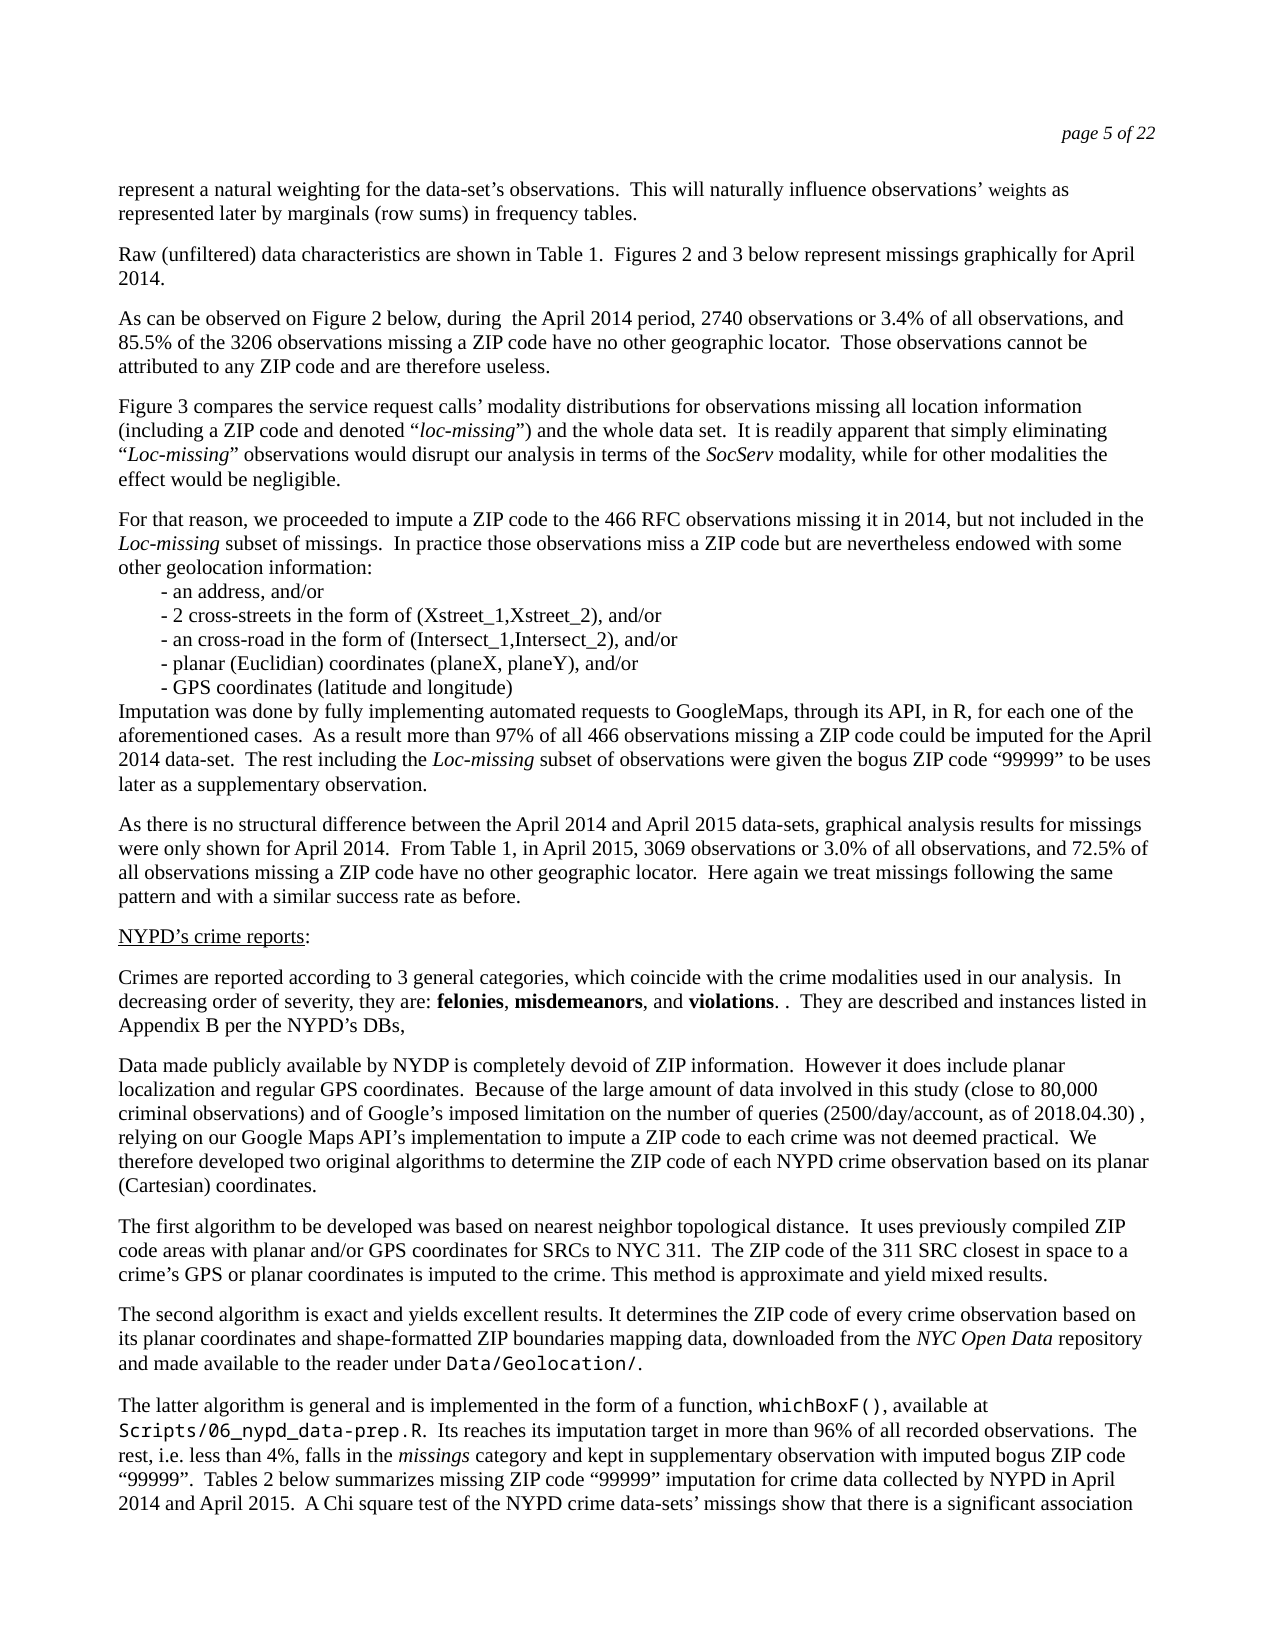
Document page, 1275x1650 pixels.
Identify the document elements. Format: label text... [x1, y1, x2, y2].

text Data made publicly available by NYDP is completely devoid of ZIP information. However it does include planar localization and regular GPS coordinates. Because of the large amount of data involved in this study (close to 80,000 criminal observations) and of Google’s imposed limitation on the number of queries (2500/day/account, as of 2018.04.30) , relying on our Google Maps API’s implementation to impute a ZIP code to each crime was not deemed practical. We therefore developed two original algorithms to determine the ZIP code of each NYPD crime observation based on its planar (Cartesian) coordinates. [118, 1053, 1157, 1197]
text NYPD’s crime reports: [118, 924, 1157, 948]
text Raw (unfiltered) data characteristics are shown in Table 1. Figures 2 and 3 below represent missings graphically for April 2014. [118, 241, 1157, 289]
text For that reason, we proceeded to impute a ZIP code to the 466 RFC observations missing it in 2014, but not included in the Loc-missing subset of missings. In practice those observations miss a ZIP code but are nevertheless endowed with some other geolocation information: - an address, and/or - 2 cross-streets in the form of (Xstreet_1,Xstreet_2), and/or - an cross-road in the form of (Intersect_1,Intersect_2), and/or - planar (Euclidian) coordinates (planeX, planeY), and/or - GPS coordinates (latitude and longitude) Imputation was done by fully implementing automated requests to GoogleMaps, through its API, in R, for each one of the aforementioned cases. As a result more than 97% of all 466 observations missing a ZIP code could be imputed for the April 2014 data-set. The rest including the Loc-missing subset of observations were given the bogus ZIP code “99999” to be uses later as a supplementary observation. [118, 507, 1157, 796]
text The first algorithm to be developed was based on nearest neighbor topological distance. It uses previously compiled ZIP code areas with planar and/or GPS coordinates for SRCs to NYC 311. The ZIP code of the 311 SRC closest in space to a crime’s GPS or planar coordinates is imputed to the crime. This method is approximate and yield mixed results. [118, 1214, 1157, 1286]
text As there is no structural difference between the April 2014 and April 2015 data-sets, graphical analysis results for missings were only shown for April 2014. From Table 1, in April 2015, 3069 observations or 3.0% of all observations, and 72.5% of all observations missing a ZIP code have no other geographic locator. Here again we treat missings following the same pattern and with a similar success rate as before. [118, 812, 1157, 908]
text As can be observed on Figure 2 below, during the April 2014 period, 2740 observations or 3.4% of all observations, and 85.5% of the 3206 observations missing a ZIP code have no other geographic locator. Those observations cannot be attributed to any ZIP code and are therefore useless. [118, 306, 1157, 378]
text The second algorithm is exact and yields excellent results. It determines the ZIP code of every crime observation based on its planar coordinates and shape-formatted ZIP boundaries mapping data, downloaded from the NYC Open Data repository and made available to the reader under Data/Geolocation/. [118, 1302, 1157, 1376]
text The latter algorithm is general and is implemented in the form of a function, whichBoxF(), available at Scripts/06_nypd_data-prep.R. Its reaches its imputation target in more than 96% of all recorded observations. The rest, i.e. less than 4%, falls in the missings category and kept in supplementary observation with imputed bogus ZIP code “99999”. Tables 2 below summarizes missing ZIP code “99999” imputation for crime data collected by NYPD in April 2014 and April 2015. A Chi square test of the NYPD crime data-sets’ missings show that there is a significant association [118, 1392, 1157, 1515]
text Crimes are reported according to 3 general categories, which coincide with the crime modalities used in our analysis. In decreasing order of severity, they are: felonies, misdemeanors, and violations. . They are described and instances listed in Appendix B per the NYPD’s DBs, [118, 964, 1157, 1037]
text represent a natural weighting for the data-set’s observations. This will naturally influence observations’ weights as represented later by marginals (row sums) in frequency tables. [118, 177, 1157, 225]
text Figure 3 compares the service request calls’ modality distributions for observations missing all location information (including a ZIP code and denoted “loc-missing”) and the whole data set. It is readily apparent that simply eliminating “Loc-missing” observations would disrupt our analysis in terms of the SocServ modality, while for other modalities the effect would be negligible. [118, 394, 1157, 491]
